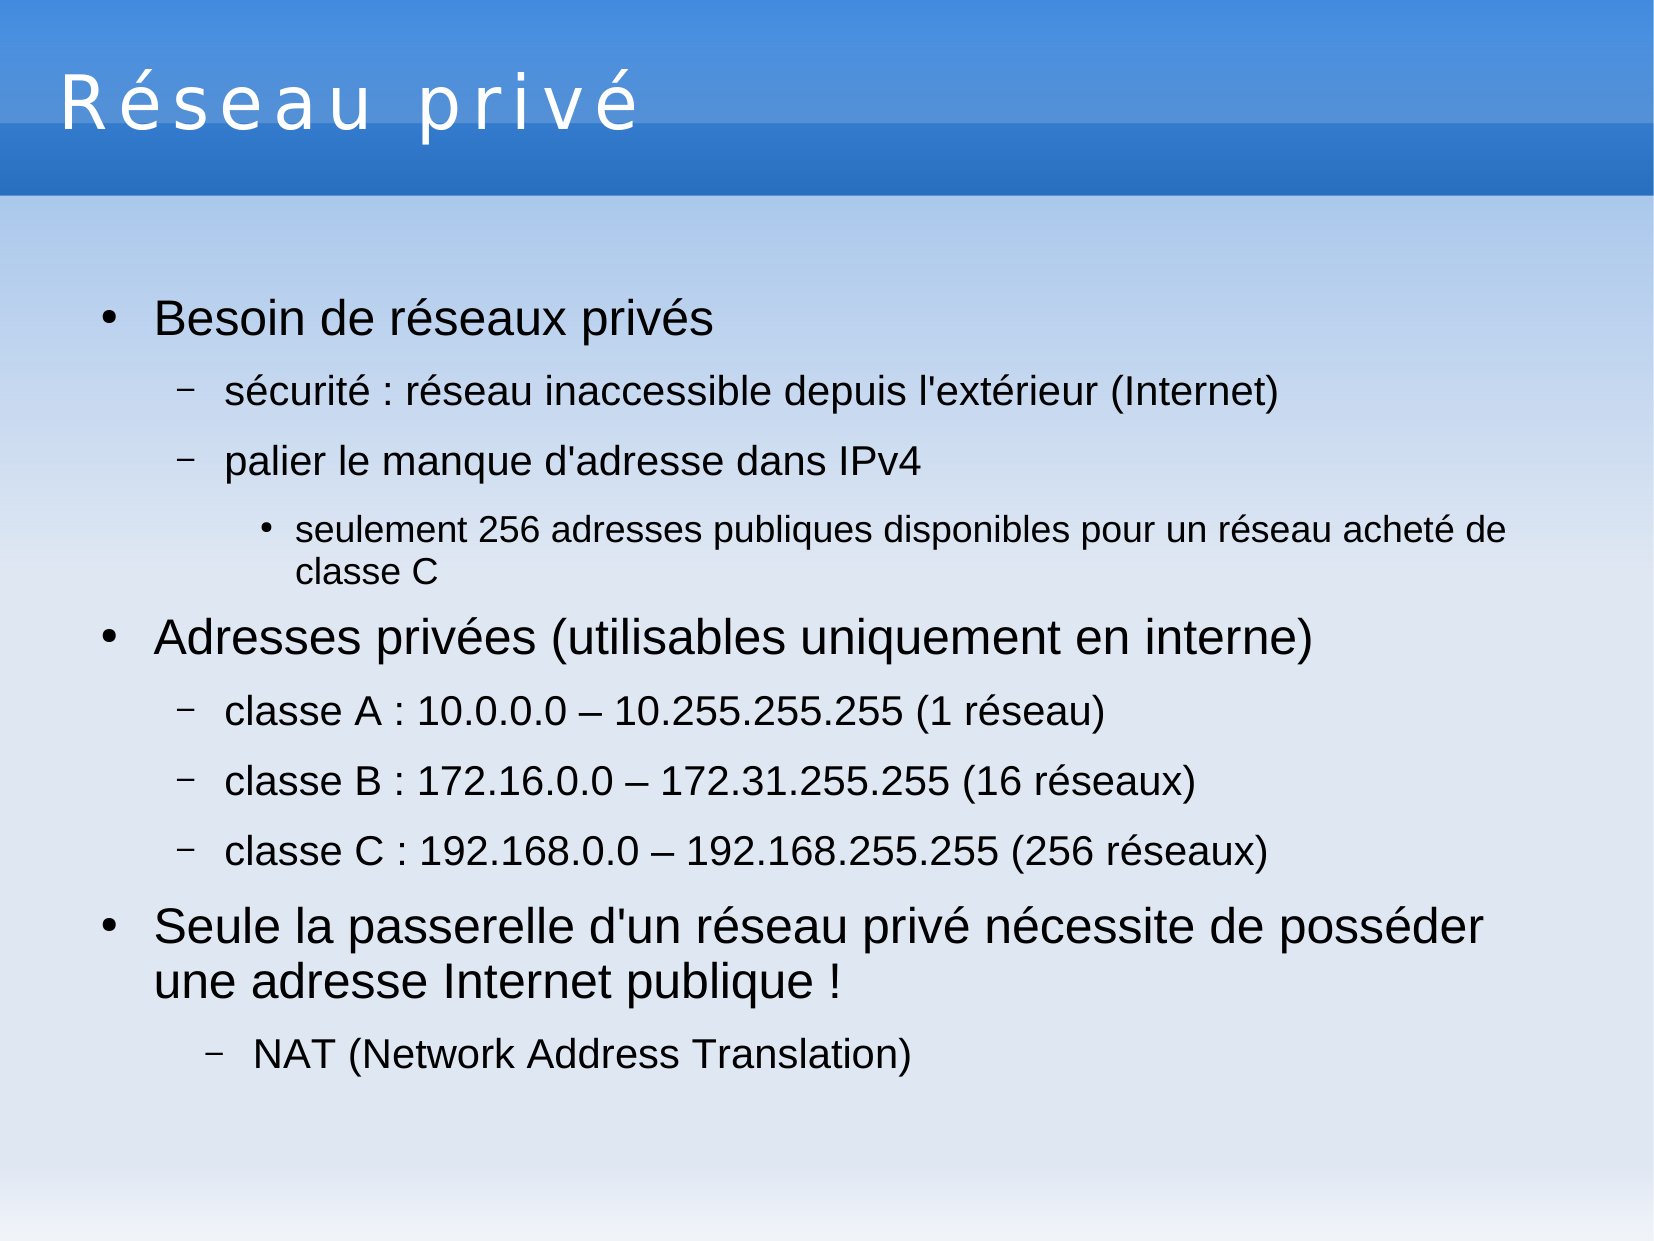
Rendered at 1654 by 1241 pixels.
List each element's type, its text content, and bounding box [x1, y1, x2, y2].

list Besoin de réseaux privés sécurité : réseau inaccessible depuis l'extérieur (Internet) palier le manque d'adresse dans IPv4 seulement 256 adresses publiques disponibles pour un réseau acheté de classe C Adresses privées (utilisables uniquement en interne) classe A : 10.0.0.0 – 10.255.255.255 (1 réseau) classe B : 172.16.0.0 – 172.31.255.255 (16 réseaux) classe C : 192.168.0.0 – 192.168.255.255 (256 réseaux) Seule la passerelle d'un réseau privé nécessite de posséder une adresse Internet publique ! NAT (Network Address Translation) [82, 290, 1571, 1094]
title Réseau privé [59, 29, 1270, 178]
picture [0, 0, 1654, 1241]
